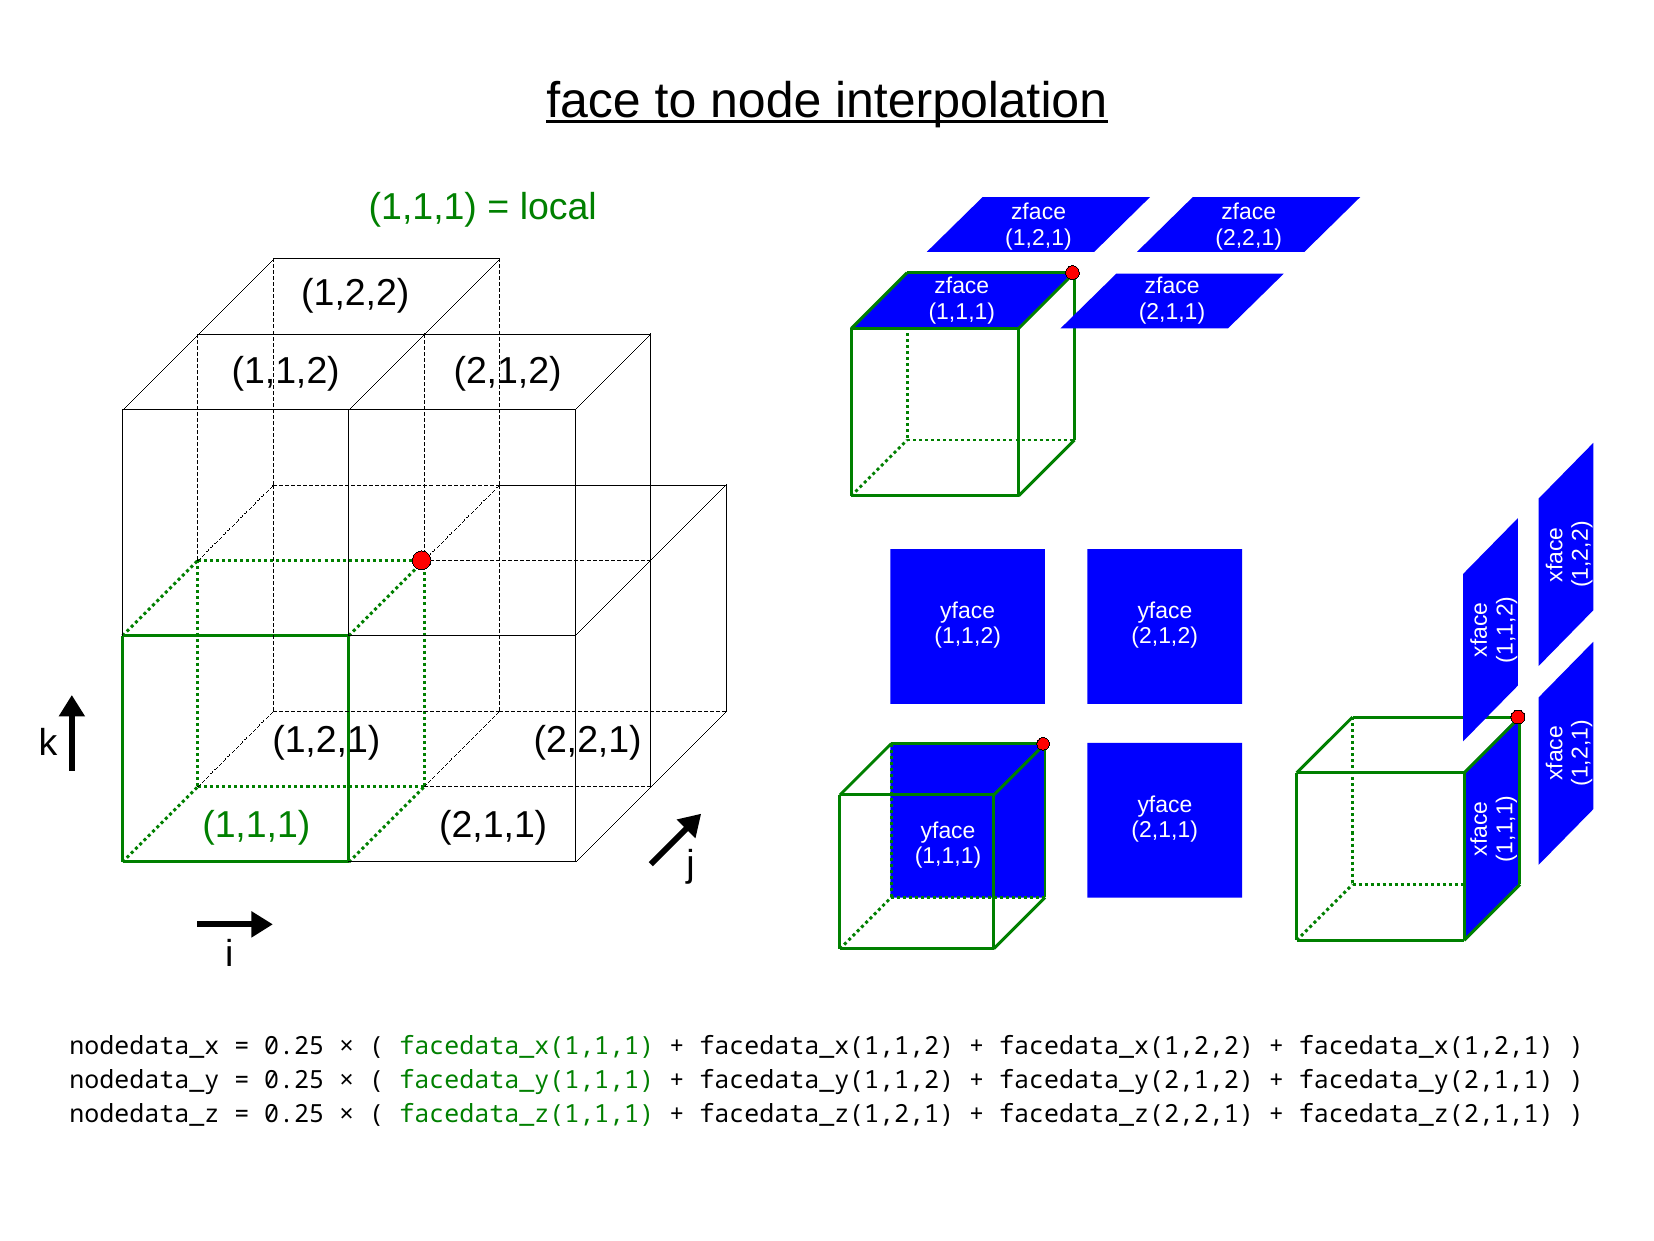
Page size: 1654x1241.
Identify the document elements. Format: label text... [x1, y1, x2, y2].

text_box xface (1,2,2) [1534, 504, 1602, 605]
text_box yface (2,1,2) [1111, 590, 1219, 674]
text_box yface (2,1,1) [1111, 784, 1219, 868]
text_box xface (1,1,2) [1458, 579, 1526, 680]
text_box yface (1,1,1) [894, 809, 992, 894]
text_box (1,1,1) = local [277, 177, 689, 235]
text_box [890, 737, 1050, 898]
text_box [1087, 549, 1243, 704]
text_box xface (1,2,1) [1534, 703, 1602, 804]
text_box [1016, 265, 1080, 327]
text_box [1226, 273, 1284, 329]
text_box [1092, 197, 1151, 252]
text_box (2,2,1) [518, 711, 657, 769]
text_box [1538, 641, 1594, 703]
text_box [1463, 518, 1518, 579]
text_box [1538, 442, 1594, 504]
text_box zface (2,1,1) [1118, 265, 1226, 333]
text_box [1463, 680, 1518, 742]
text_box [1538, 605, 1594, 667]
text_box yface (1,1,1) [995, 809, 1002, 894]
text_box (1,1,2) [216, 341, 355, 399]
text_box j [661, 834, 720, 892]
text_box [1303, 197, 1361, 252]
text_box [856, 275, 908, 327]
text_box zface (1,1,1) [908, 265, 1016, 333]
text_box (1,2,2) [286, 263, 425, 321]
text_box [1538, 804, 1594, 865]
text_box [1060, 273, 1118, 329]
text_box [1087, 742, 1243, 898]
text_box face to node interpolation [468, 64, 1186, 136]
text_box xface (1,1,1) [1458, 778, 1526, 879]
text_box [1137, 197, 1195, 252]
text_box [412, 550, 432, 570]
text_box [890, 796, 992, 898]
text_box [926, 197, 985, 252]
text_box (1,2,1) [257, 711, 396, 769]
text_box (2,1,1) [424, 795, 563, 853]
text_box yface (1,1,2) [914, 590, 1022, 674]
text_box k [18, 714, 77, 771]
text_box (2,1,2) [438, 341, 577, 399]
text_box [1466, 879, 1518, 935]
text_box i [200, 924, 259, 982]
text_box (1,1,1) [178, 795, 335, 853]
text_box zface (2,2,1) [1195, 191, 1303, 259]
text_box [890, 549, 1045, 704]
text_box nodedata_x = 0.25 × ( facedata_x(1,1,1) + facedata_x(1,1,2) + facedata_x(1,2,2) + facedata_x(1,2,1) ) nodedata_y = 0.25 × ( facedata_y(1,1,1) + facedata_y(1,1,2) + facedata_y(2,1,2) + facedata_y(2,1,1) ) nodedata_z = 0.25 × ( facedata_z(1,1,1) + facedata_z(1,2,1) + facedata_z(2,2,1) + facedata_z(2,1,1) ) [26, 1020, 1627, 1136]
text_box zface (1,2,1) [985, 191, 1092, 259]
text_box [1466, 710, 1525, 778]
